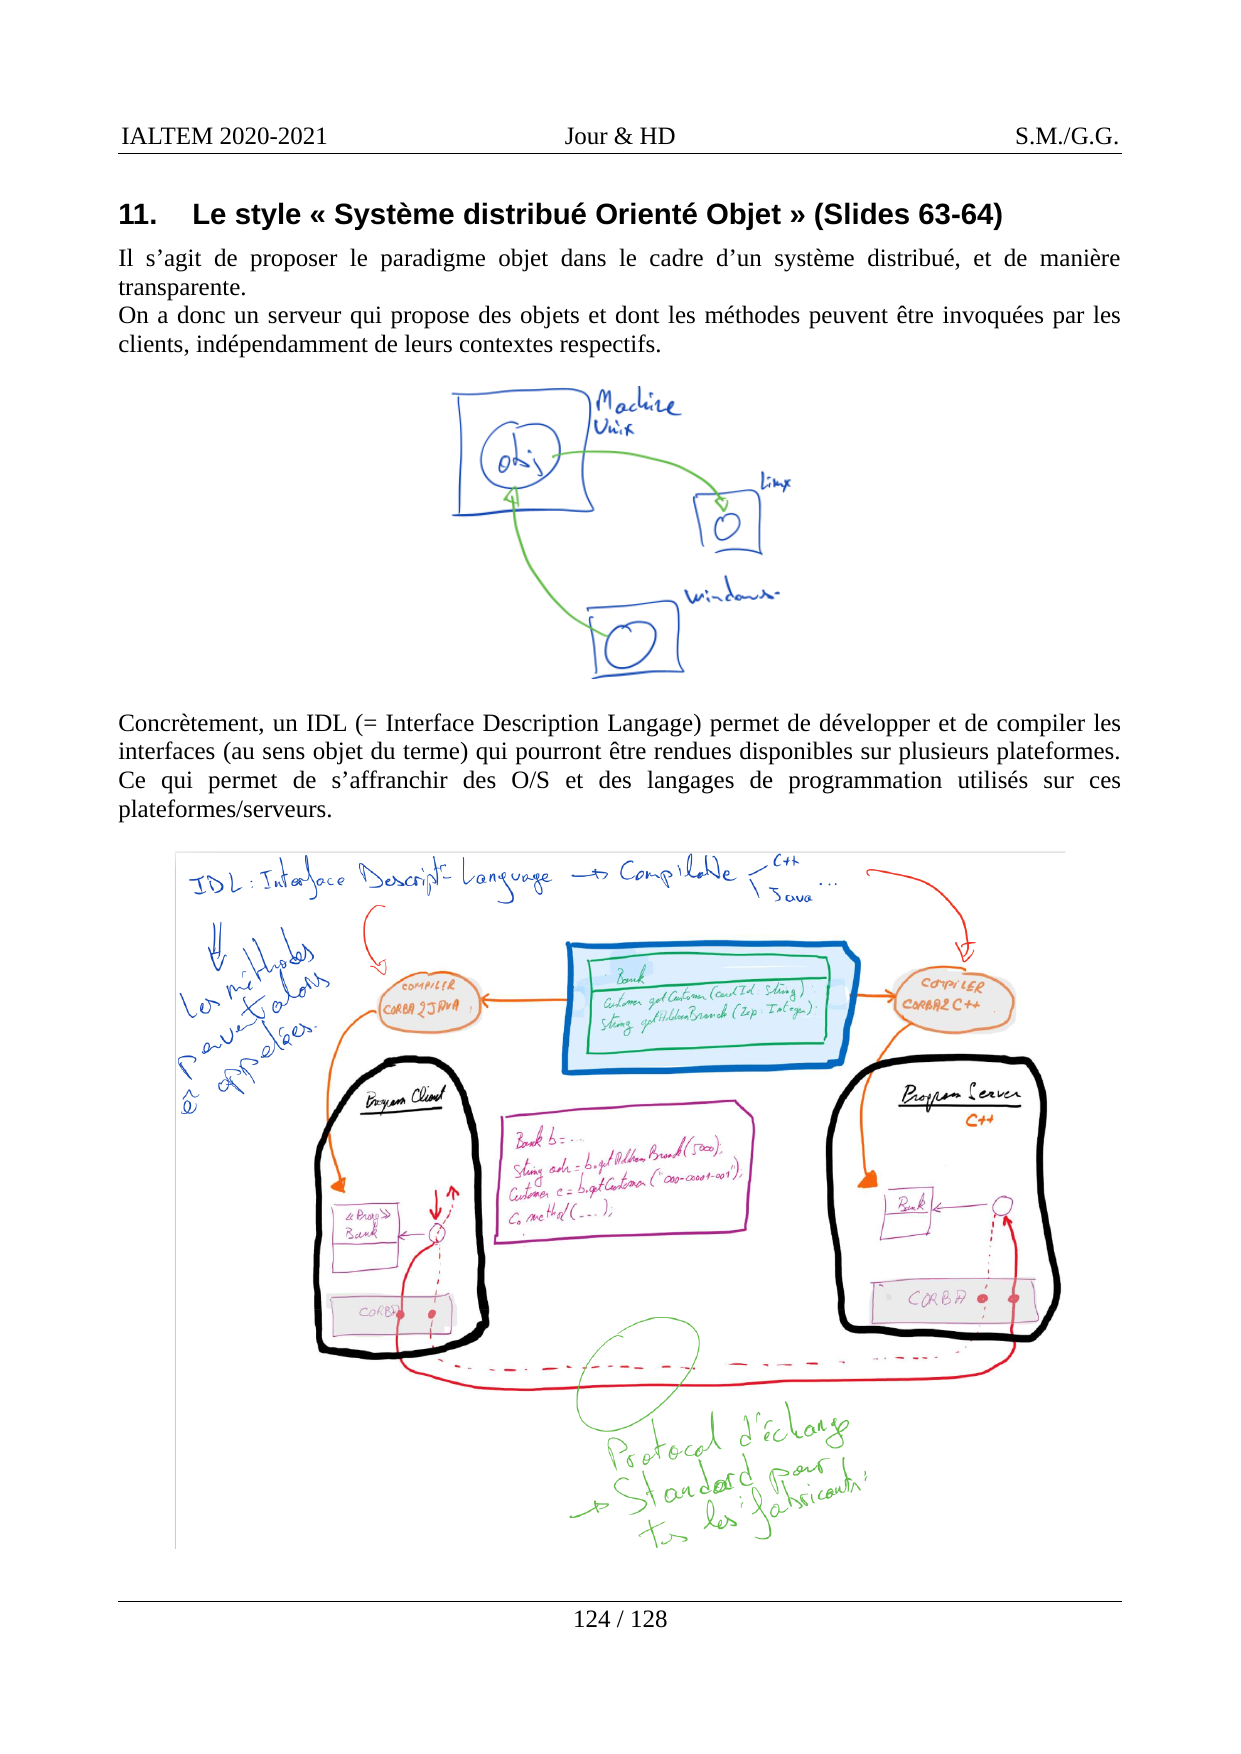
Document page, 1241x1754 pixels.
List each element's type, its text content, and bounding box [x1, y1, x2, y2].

text Il s’agit de proposer le paradigme objet dans le cadre d’un système distribué, et de manière transparente. [118, 243, 1122, 301]
text Concrètement, un IDL (= Interface Description Langage) permet de développer et de compiler les interfaces (au sens objet du terme) qui pourront être rendues disponibles sur plusieurs plateformes. Ce qui permet de s’affranchir des O/S et des langages de programmation utilisés sur ces plateformes/serveurs. [118, 708, 1122, 823]
text On a donc un serveur qui propose des objets et dont les méthodes peuvent être invoquées par les clients, indépendamment de leurs contextes respectifs. [118, 301, 1122, 358]
picture [446, 386, 795, 679]
subtitle Le style « Système distribué Orienté Objet » (Slides 63-64) [118, 197, 1122, 231]
picture [174, 851, 1066, 1549]
